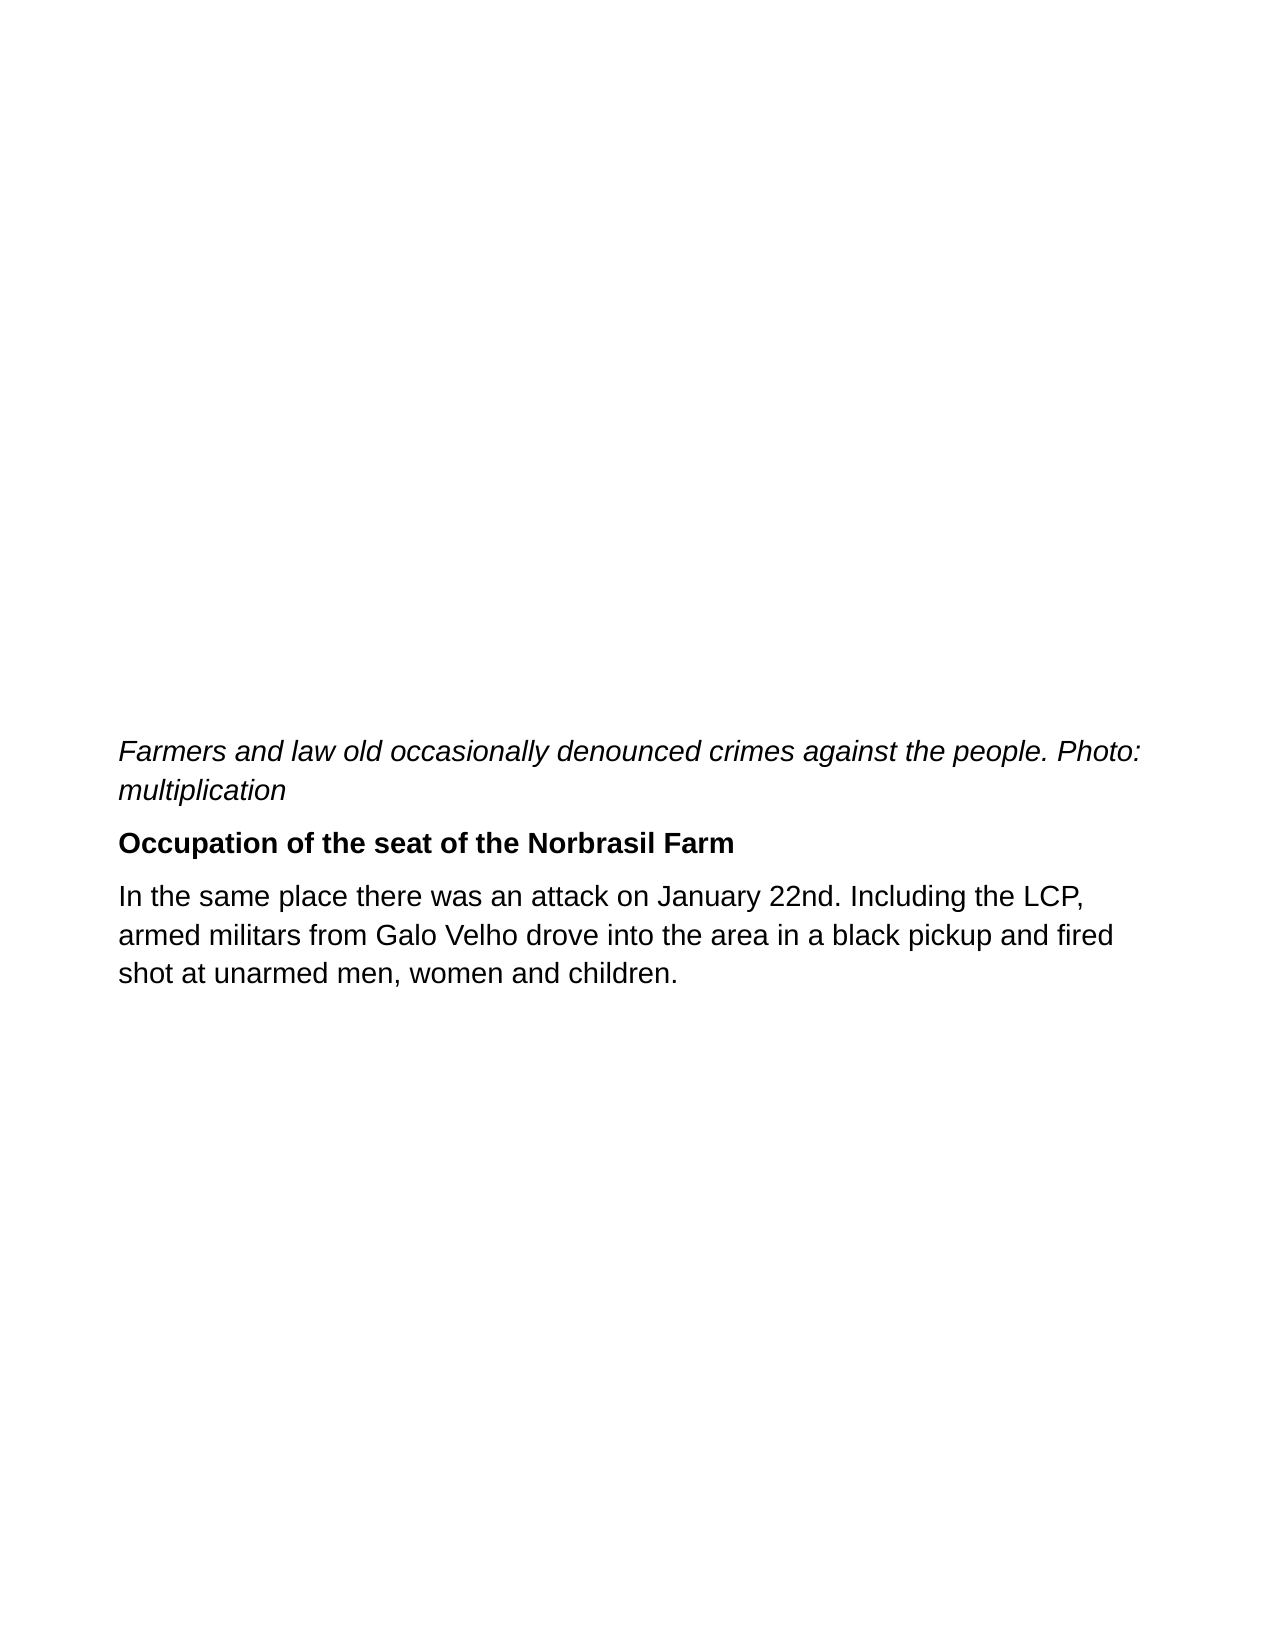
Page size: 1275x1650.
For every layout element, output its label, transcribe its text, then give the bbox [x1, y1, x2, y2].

text Occupation of the seat of the Norbrasil Farm [118, 826, 1157, 859]
text Farmers and law old occasionally denounced crimes against the people. Photo: multiplication [118, 118, 1157, 806]
text In the same place there was an attack on January 22nd. Including the LCP, armed militars from Galo Velho drove into the area in a black pickup and fired shot at unarmed men, women and children. [118, 879, 1157, 990]
